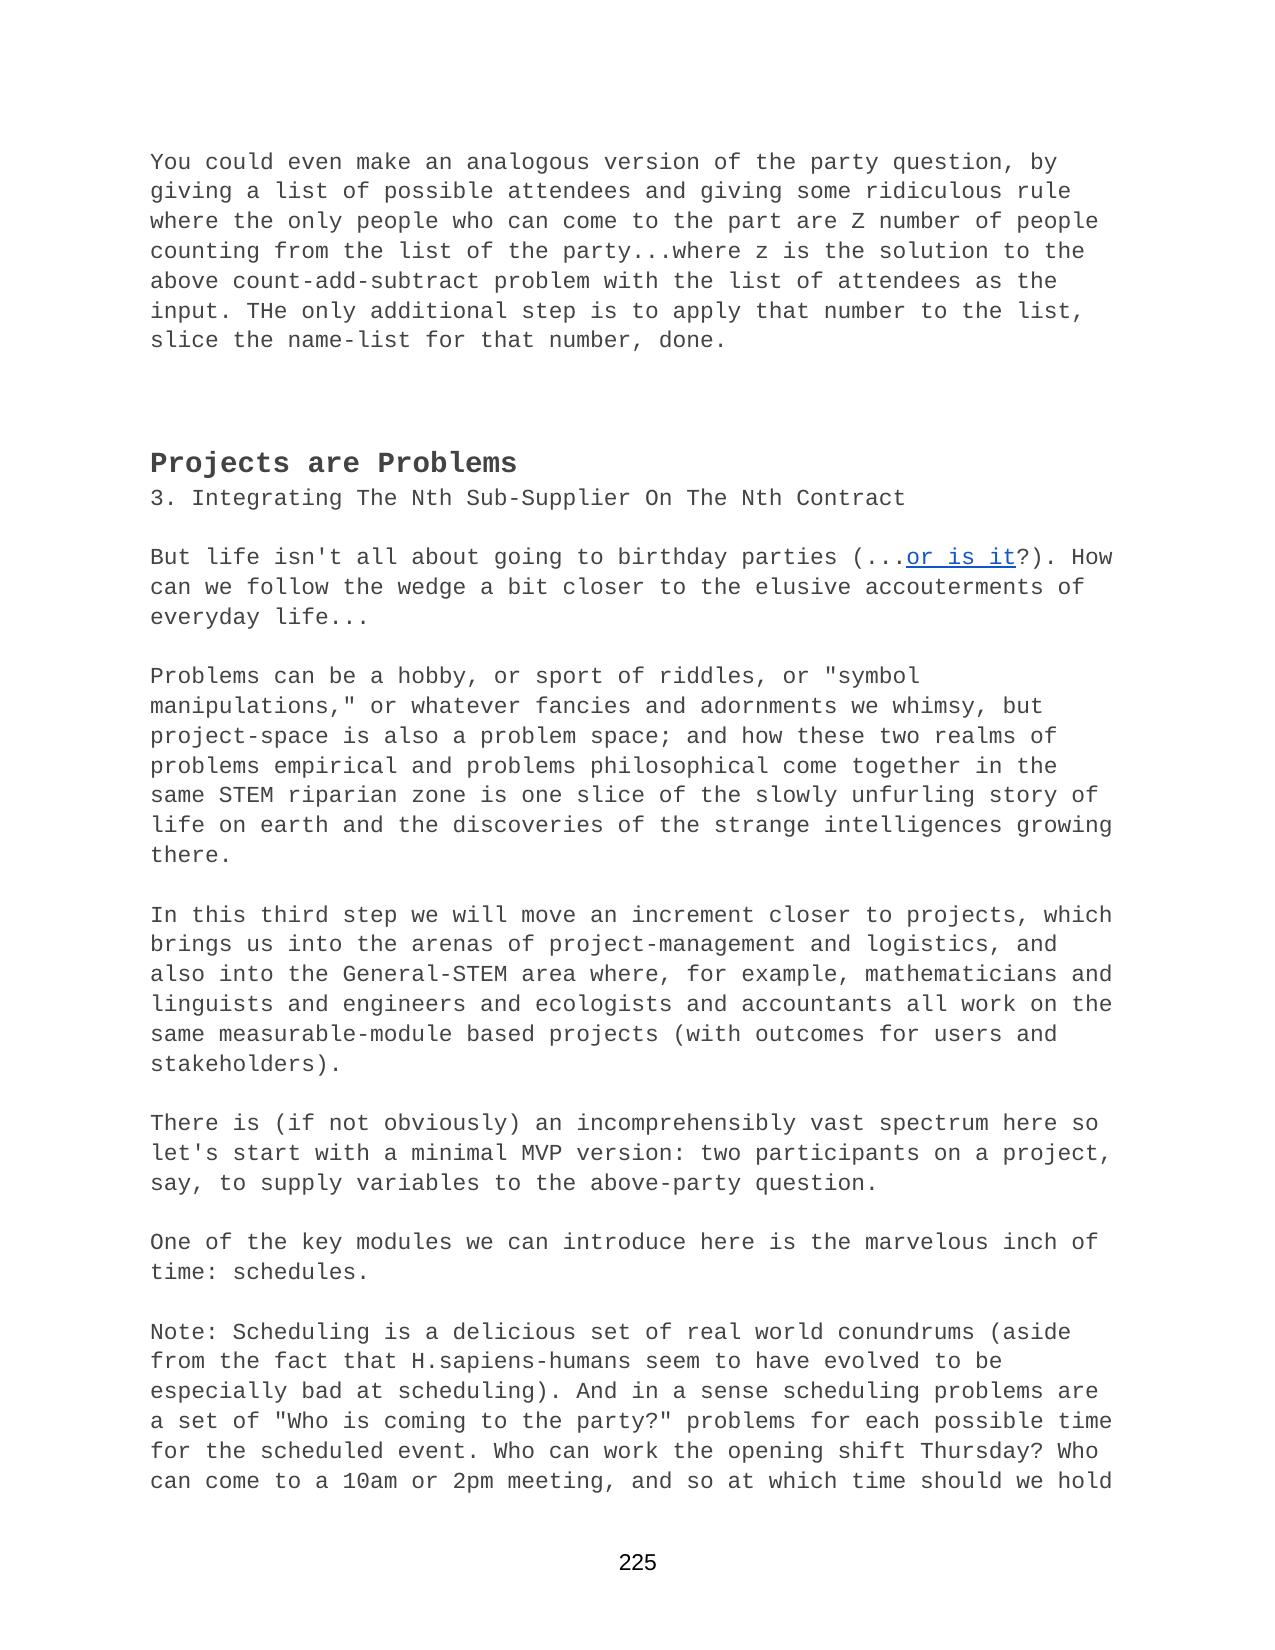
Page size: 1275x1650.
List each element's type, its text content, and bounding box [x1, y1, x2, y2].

text Problems can be a hobby, or sport of riddles, or "symbol manipulations," or whatever fancies and adornments we whimsy, but project-space is also a problem space; and how these two realms of problems empirical and problems philosophical come together in the same STEM riparian zone is one slice of the slowly unfurling story of life on earth and the discoveries of the strange intelligences growing there. [150, 664, 1125, 869]
text One of the key modules we can introduce here is the marvelous inch of time: schedules. [150, 1231, 1125, 1286]
text Projects are Problems [150, 448, 1125, 481]
text Note: Scheduling is a delicious set of real world conundrums (aside from the fact that H.sapiens-humans seem to have evolved to be especially bad at scheduling). And in a sense scheduling problems are a set of "Who is coming to the party?" problems for each possible time for the scheduled event. Who can work the opening shift Thursday? Who can come to a 10am or 2pm meeting, and so at which time should we hold [150, 1320, 1125, 1495]
text 3. Integrating The Nth Sub-Supplier On The Nth Contract [150, 486, 1125, 512]
text There is (if not obviously) an incomprehensibly vast spectrum here so let's start with a minimal MVP version: two participants on a project, say, to supply variables to the above-party question. [150, 1111, 1125, 1197]
text You could even make an analogous version of the party question, by giving a list of possible attendees and giving some ridiculous rule where the only people who can come to the part are Z number of people counting from the list of the party...where z is the solution to the above count-add-subtract problem with the list of attendees as the input. THe only additional step is to apply that number to the list, slice the name-list for that number, done. [150, 150, 1125, 355]
text But life isn't all about going to birthday parties (...or is it?). How can we follow the wedge a bit closer to the elusive accouterments of everyday life... [150, 545, 1125, 631]
text In this third step we will move an increment closer to projects, which brings us into the arenas of project-management and logistics, and also into the General-STEM area where, for example, mathematicians and linguists and engineers and ecologists and accountants all work on the same measurable-module based projects (with outcomes for users and stakeholders). [150, 903, 1125, 1078]
